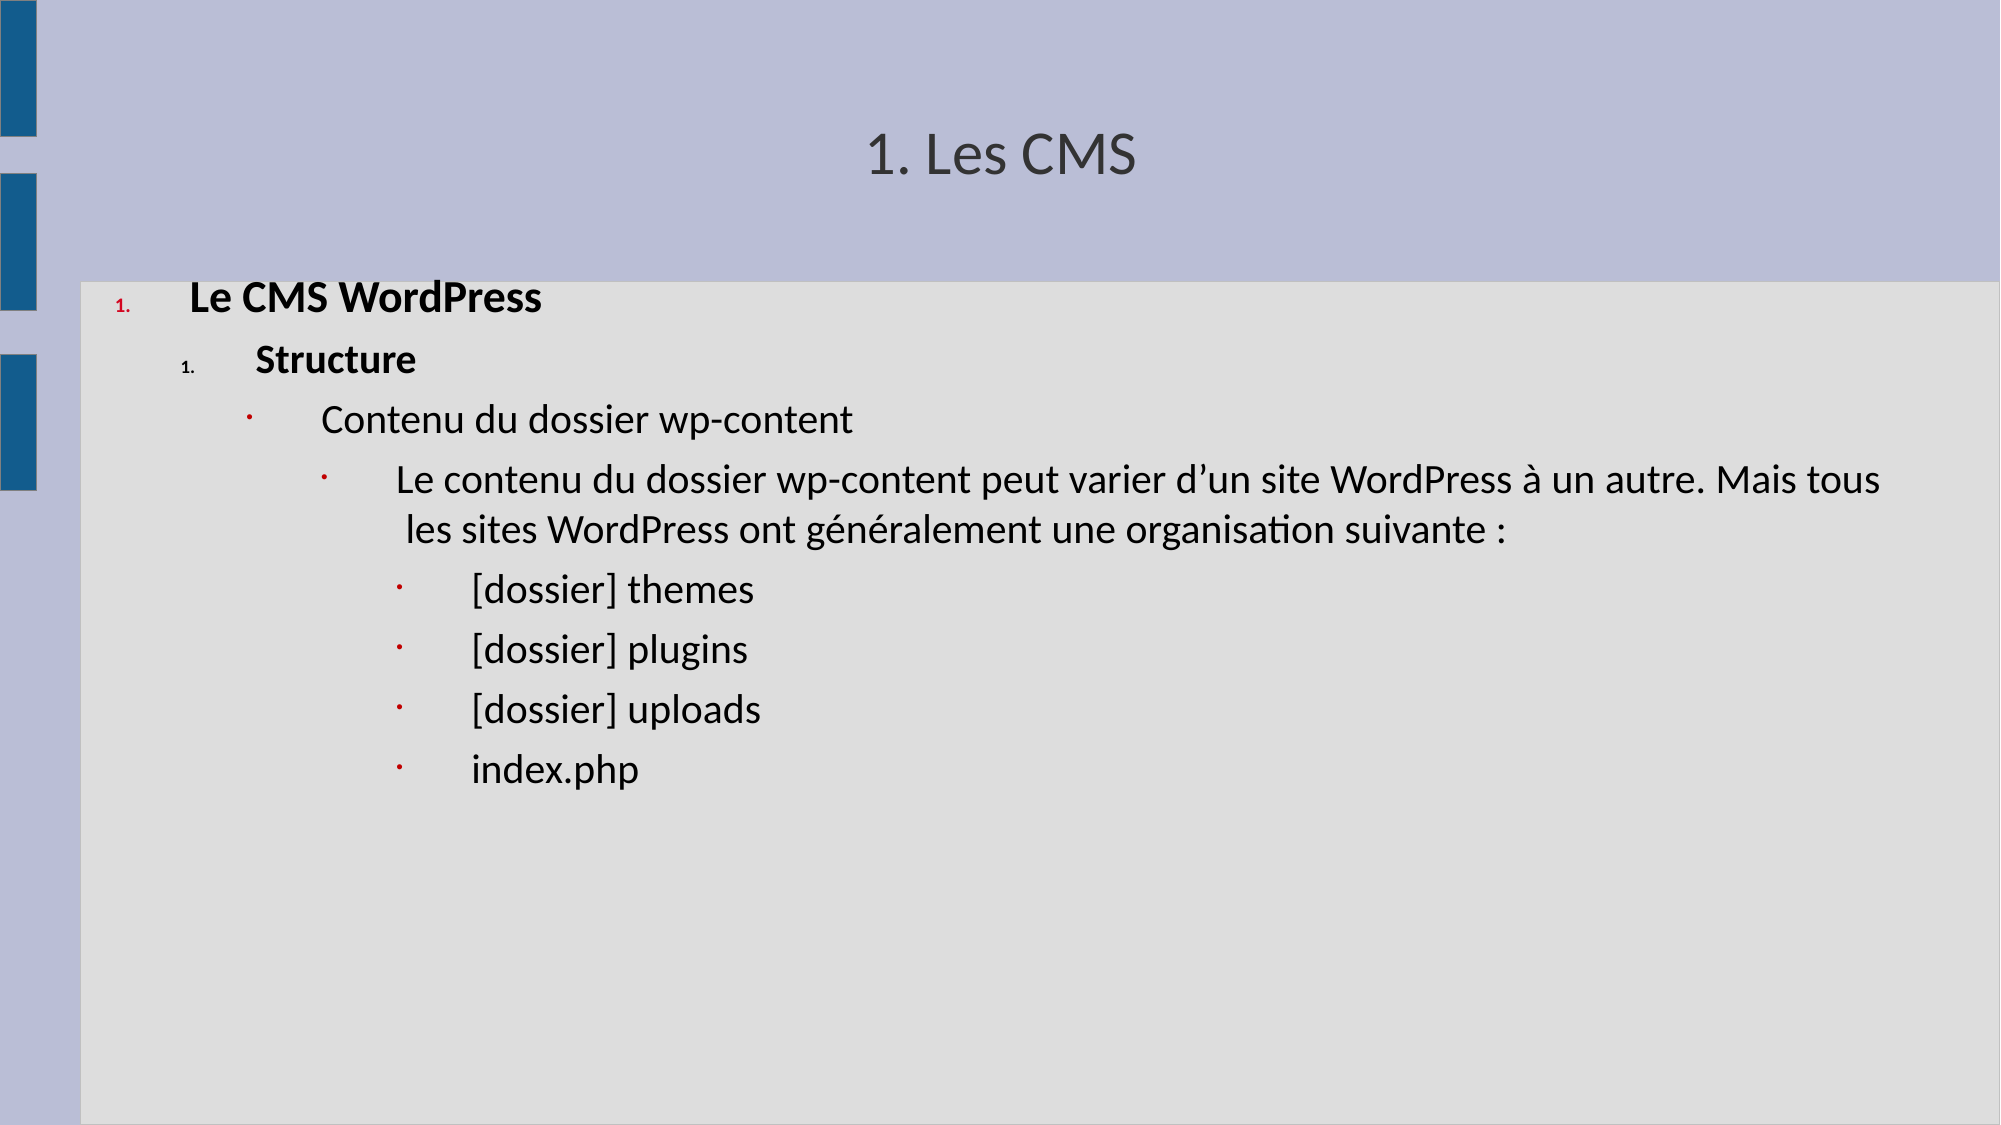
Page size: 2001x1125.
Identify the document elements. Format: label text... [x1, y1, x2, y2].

text_box Le CMS WordPress Structure Contenu du dossier wp-content Le contenu du dossier wp-content peut varier d’un site WordPress à un autre. Mais tous les sites WordPress ont généralement une organisation suivante : [dossier] themes [dossier] plugins [dossier] uploads index.php [112, 254, 1883, 793]
title 1. Les CMS [859, 109, 1141, 254]
